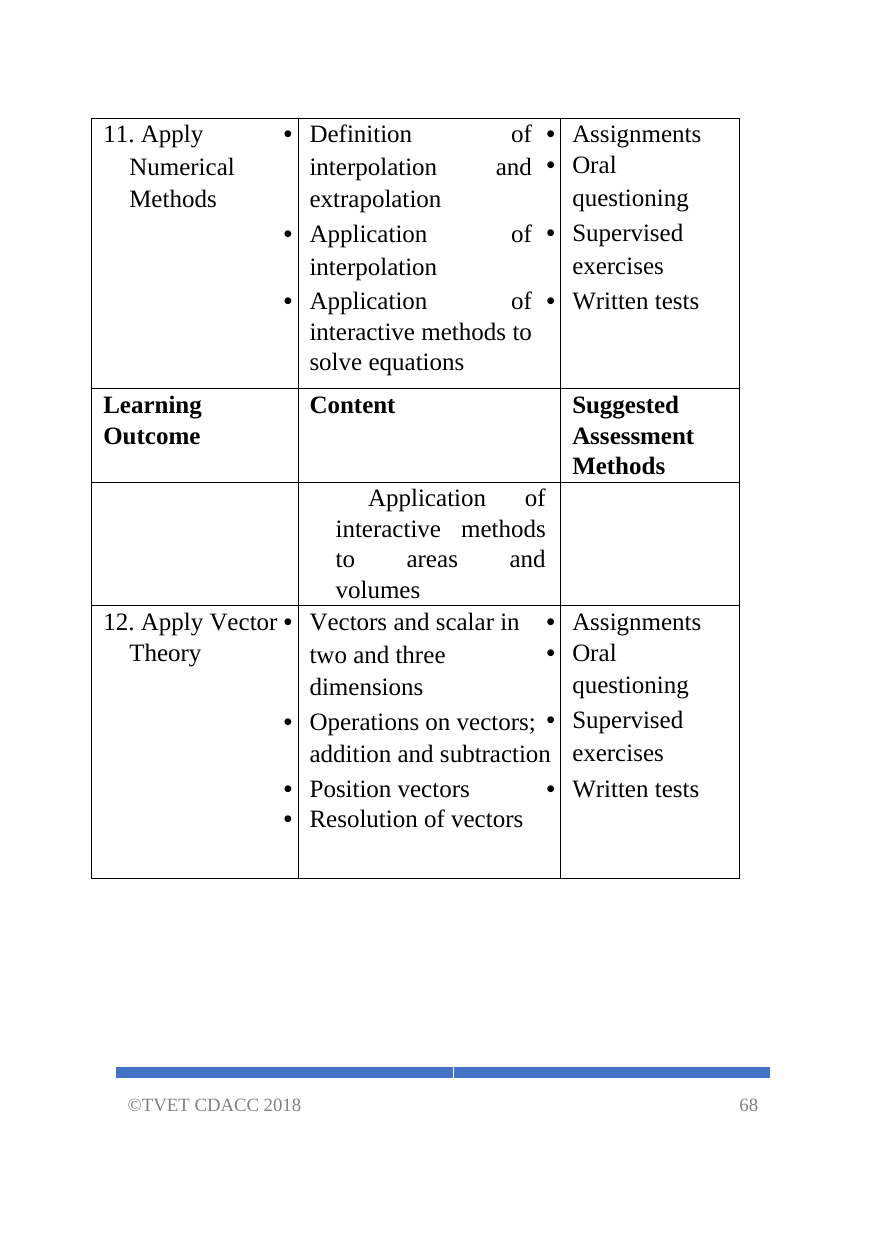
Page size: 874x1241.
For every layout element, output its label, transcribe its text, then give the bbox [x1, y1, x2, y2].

table_cell [561, 483, 739, 605]
table_cell Assignments Oral questioning Supervised exercises Written tests [561, 119, 739, 388]
table_cell Learning Outcome [92, 389, 298, 482]
table_cell 11. Apply Numerical Methods [92, 119, 298, 388]
table_cell Content [299, 389, 560, 482]
table_cell  Application of interactive methods to areas and volumes [299, 483, 560, 605]
table_cell Definition of interpolation and extrapolation Application of interpolation Application of interactive methods to solve equations [299, 119, 560, 388]
table_cell Vectors and scalar in two and three dimensions Operations on vectors; addition and subtraction Position vectors Resolution of vectors [299, 606, 560, 878]
table_cell Suggested Assessment Methods [561, 389, 739, 482]
table_cell 12. Apply Vector Theory [92, 606, 298, 878]
table_cell [92, 483, 298, 605]
table_cell Assignments Oral questioning Supervised exercises Written tests [561, 606, 739, 878]
